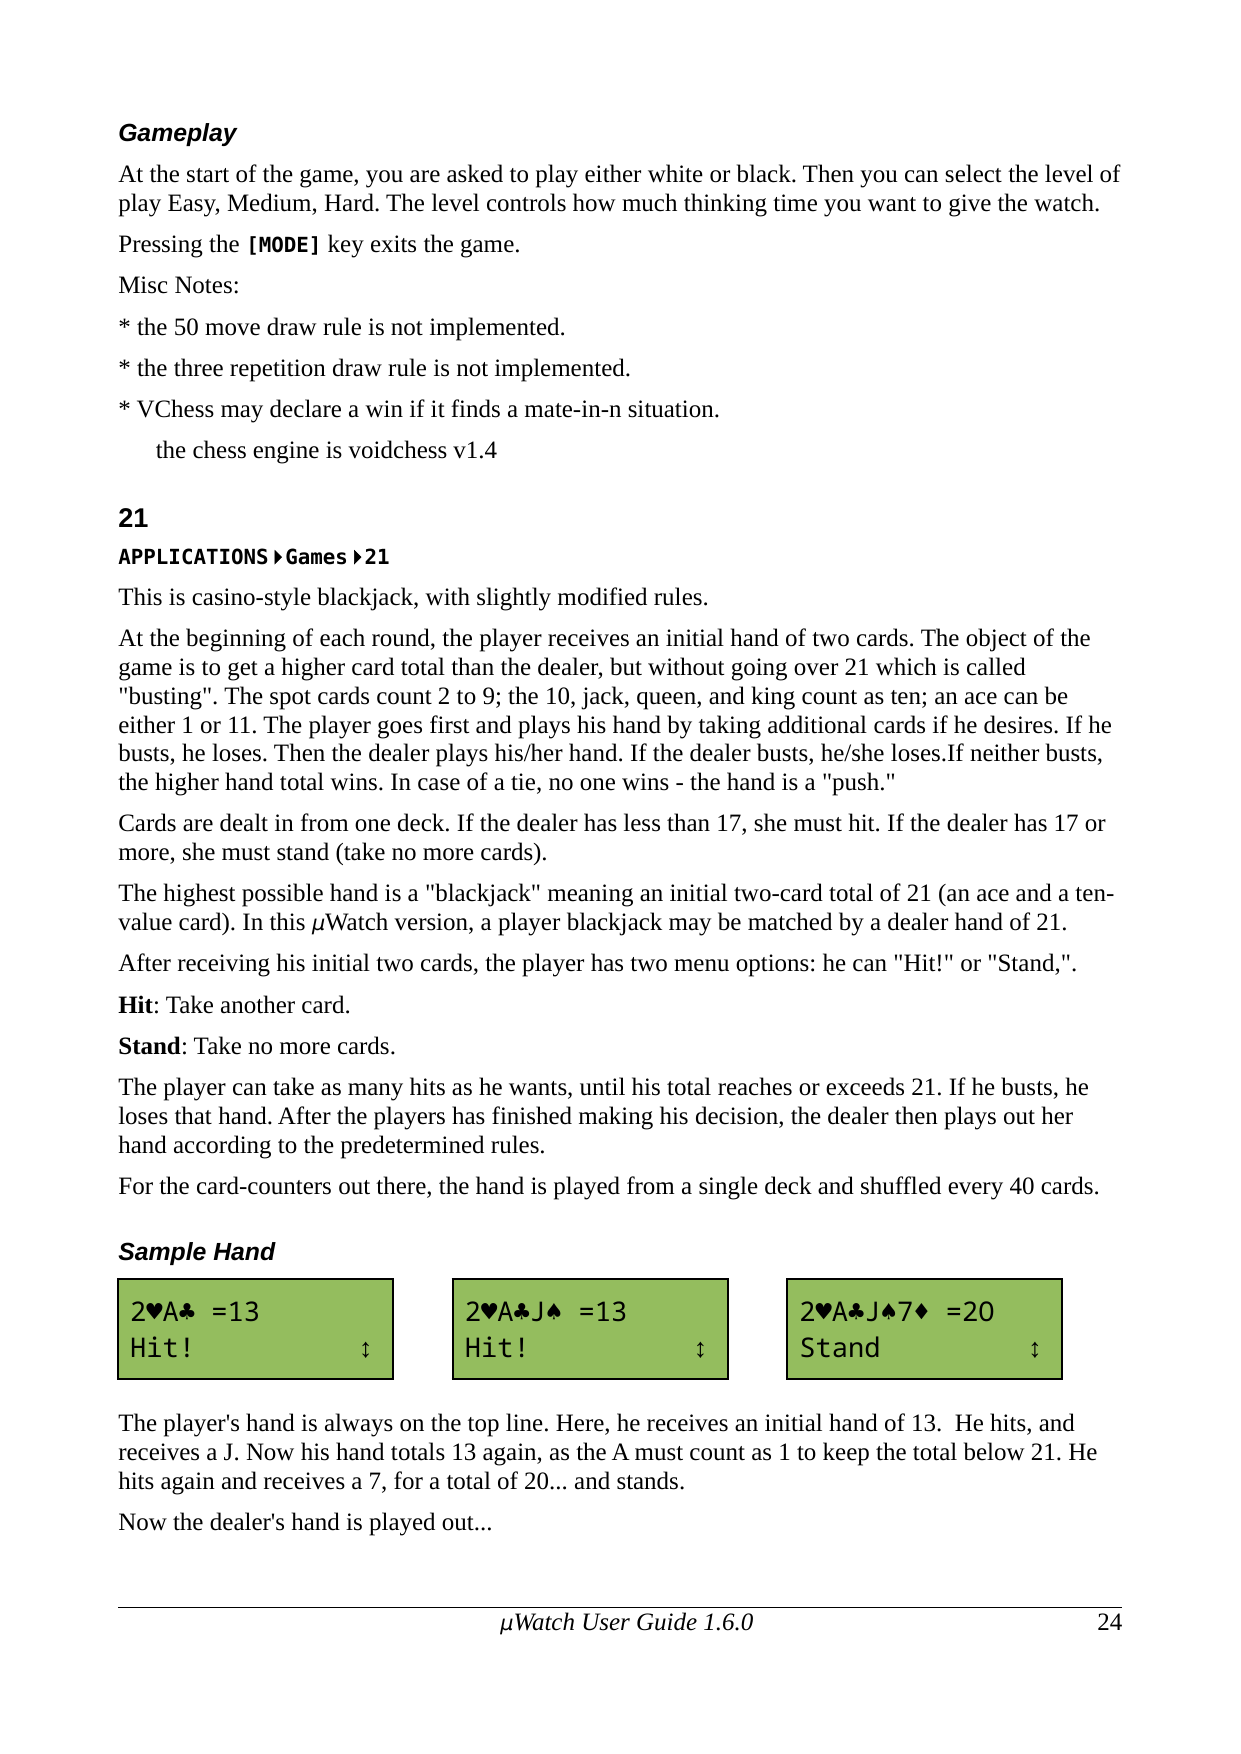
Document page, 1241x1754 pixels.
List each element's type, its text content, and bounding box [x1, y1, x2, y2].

subtitle 21 [118, 502, 1122, 533]
list the chess engine is voidchess v1.4 [118, 435, 1122, 464]
text Now the dealer's hand is played out... [118, 1507, 1122, 1536]
subtitle Gameplay [118, 118, 1122, 147]
text The highest possible hand is a "blackjack" meaning an initial two-card total of 21 (an ace and a ten-value card). In this μWatch version, a player blackjack may be matched by a dealer hand of 21. [118, 878, 1122, 936]
subtitle Sample Hand [118, 1237, 1122, 1266]
text At the start of the game, you are asked to play either white or black. Then you can select the level of play Easy, Medium, Hard. The level controls how much thinking time you want to give the watch. [118, 159, 1122, 217]
text This is casino-style blackjack, with slightly modified rules. [118, 582, 1122, 611]
table_header 2♥A♣J♠7♦ =2O Stand ↕ [788, 1280, 1061, 1378]
text Pressing the [MODE] key exits the game. [118, 229, 1122, 258]
text The player's hand is always on the top line. Here, he receives an initial hand of 13. He hits, and receives a J. Now his hand totals 13 again, as the A must count as 1 to keep the total below 21. He hits again and receives a 7, for a total of 20... and stands. [118, 1408, 1122, 1495]
table_header 2♥A♣J♠ =13 Hit! ↕ [454, 1280, 727, 1378]
text * VChess may declare a win if it finds a mate-in-n situation. [118, 394, 1122, 423]
text * the three repetition draw rule is not implemented. [118, 353, 1122, 382]
text Stand: Take no more cards. [118, 1031, 1122, 1060]
text Cards are dealt in from one deck. If the dealer has less than 17, she must hit. If the dealer has 17 or more, she must stand (take no more cards). [118, 808, 1122, 866]
text APPLICATIONSGames21 [118, 545, 1122, 570]
text Hit: Take another card. [118, 990, 1122, 1018]
text Misc Notes: [118, 270, 1122, 299]
text * the 50 move draw rule is not implemented. [118, 312, 1122, 340]
text At the beginning of each round, the player receives an initial hand of two cards. The object of the game is to get a higher card total than the dealer, but without going over 21 which is called "busting". The spot cards count 2 to 9; the 10, jack, queen, and king count as ten; an ace can be either 1 or 11. The player goes first and plays his hand by taking additional cards if he desires. If he busts, he loses. Then the dealer plays his/her hand. If the dealer busts, he/she loses.If neither busts, the higher hand total wins. In case of a tie, no one wins - the hand is a "push." [118, 623, 1122, 796]
text For the card-counters out there, the hand is played from a single deck and shuffled every 40 cards. [118, 1171, 1122, 1200]
text After receiving his initial two cards, the player has two menu options: he can "Hit!" or "Stand,". [118, 948, 1122, 977]
text The player can take as many hits as he wants, until his total reaches or exceeds 21. If he busts, he loses that hand. After the players has finished making his decision, the dealer then plays out her hand according to the predetermined rules. [118, 1072, 1122, 1158]
table_header 2♥A♣ =13 Hit! ↕ [119, 1280, 392, 1378]
